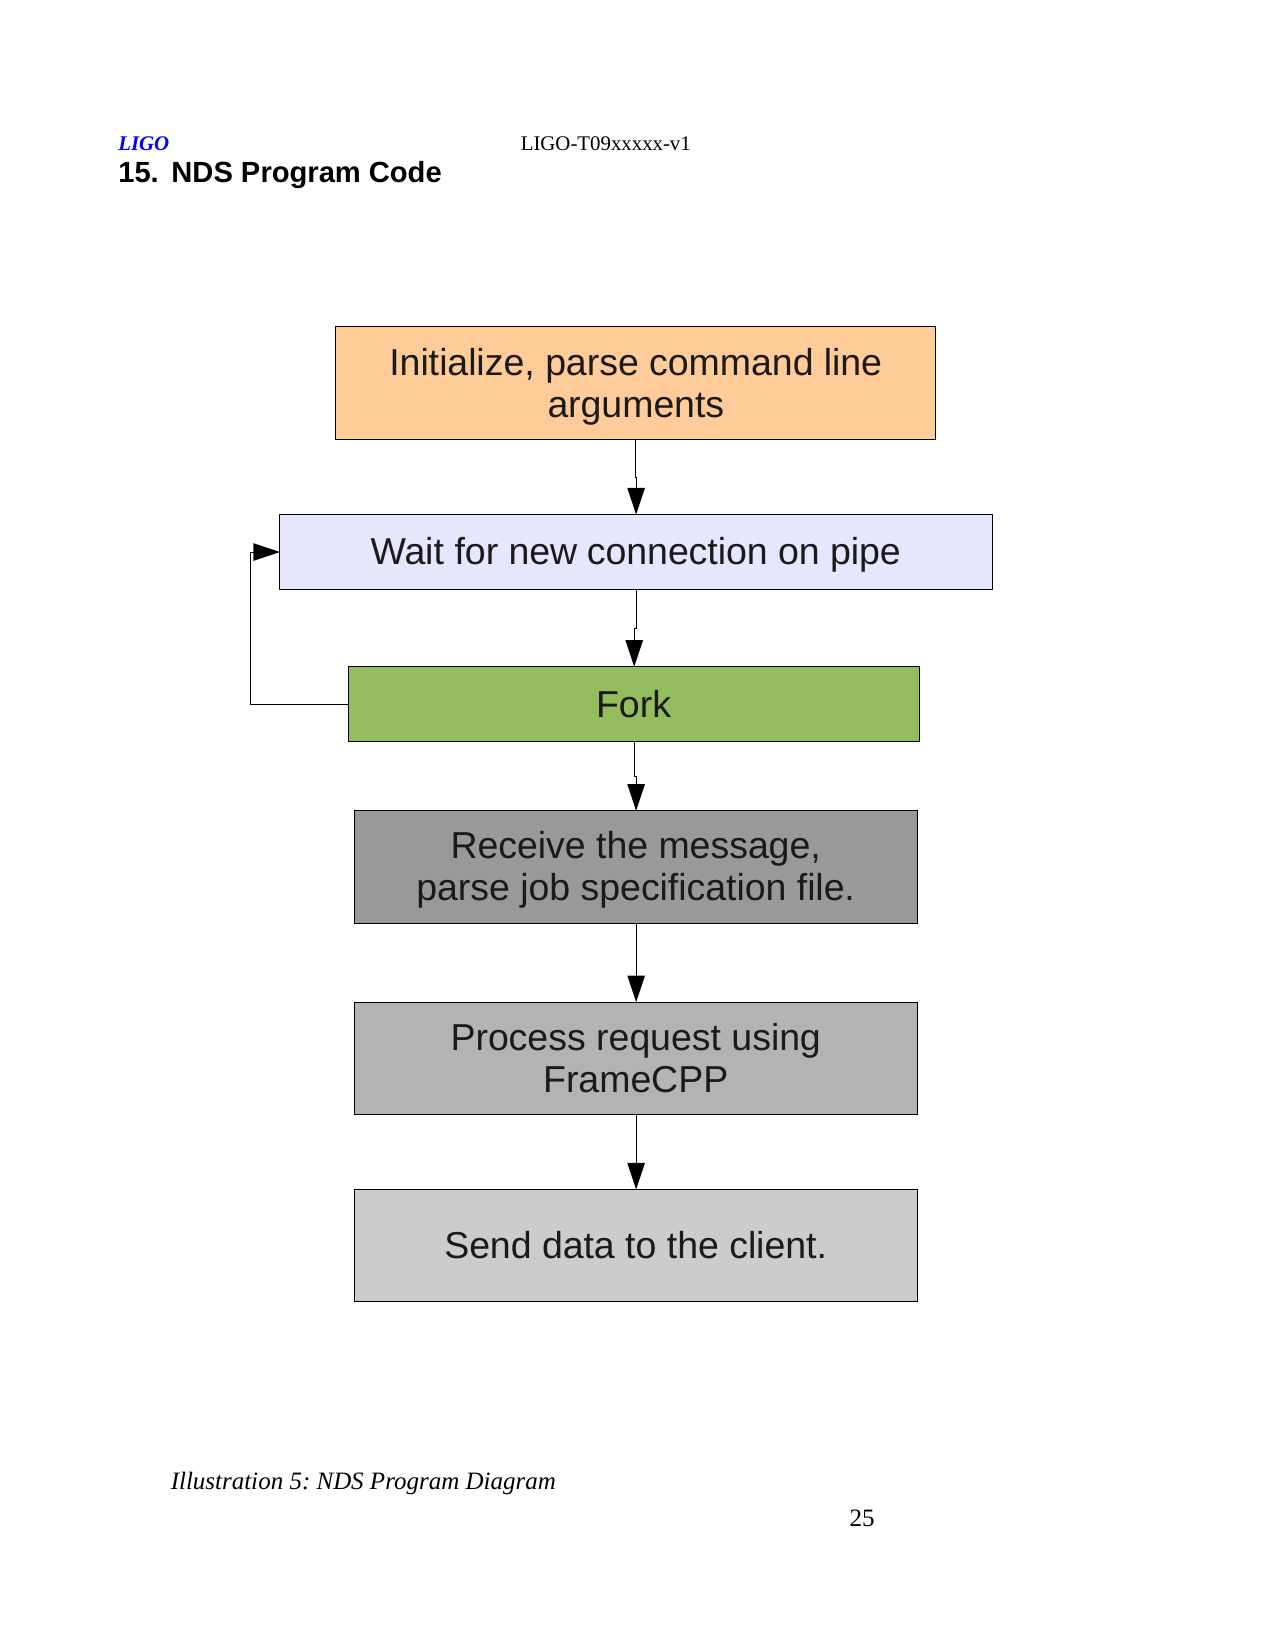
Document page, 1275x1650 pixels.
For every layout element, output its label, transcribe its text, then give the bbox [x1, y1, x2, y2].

list Illustration 5: NDS Program Diagram [171, 213, 1074, 1495]
subtitle [171, 201, 1074, 213]
subtitle NDS Program Code [118, 155, 1157, 188]
